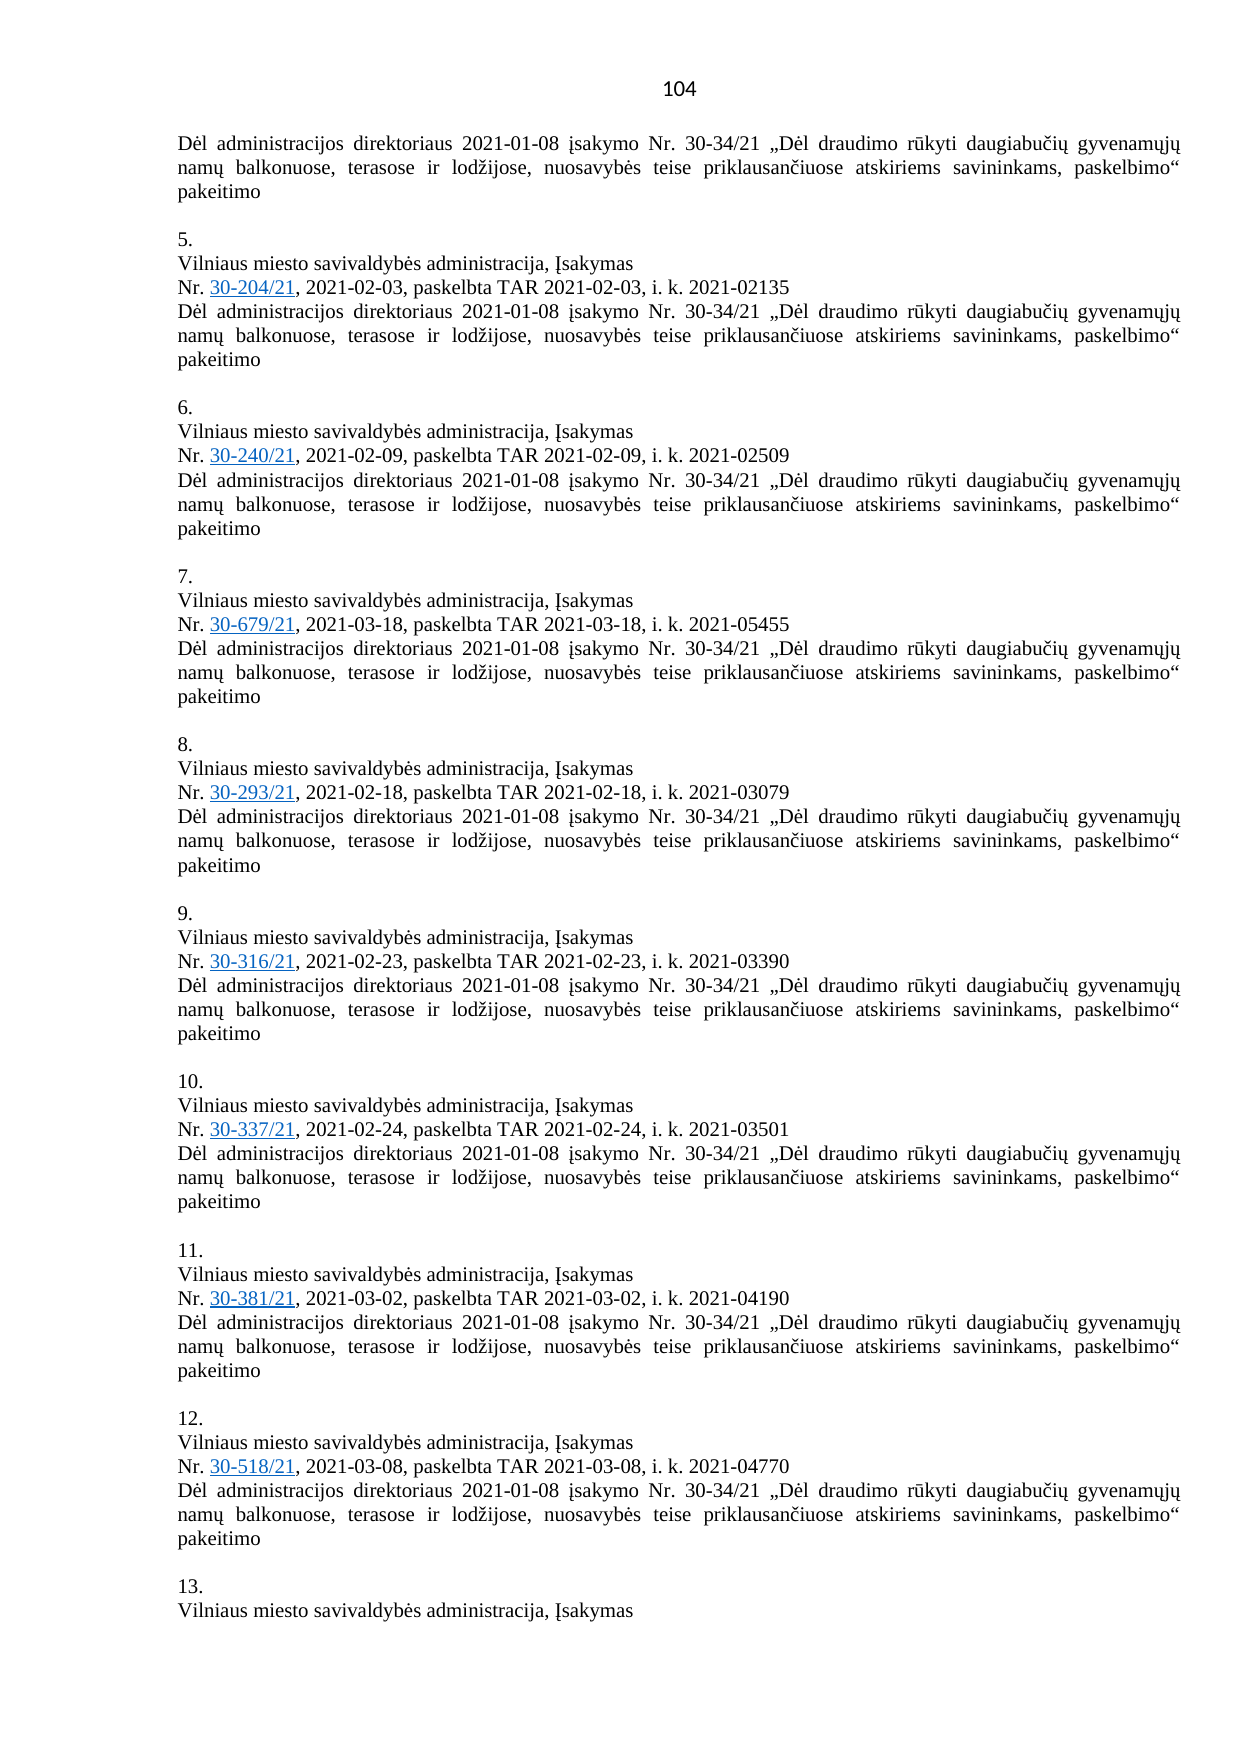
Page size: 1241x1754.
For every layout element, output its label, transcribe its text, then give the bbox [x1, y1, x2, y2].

text Nr. 30-381/21, 2021-03-02, paskelbta TAR 2021-03-02, i. k. 2021-04190 [177, 1286, 1181, 1310]
text Vilniaus miesto savivaldybės administracija, Įsakymas [177, 756, 1181, 780]
text Dėl administracijos direktoriaus 2021-01-08 įsakymo Nr. 30-34/21 „Dėl draudimo rūkyti daugiabučių gyvenamųjų namų balkonuose, terasose ir lodžijose, nuosavybės teise priklausančiuose atskiriems savininkams, paskelbimo“ pakeitimo [177, 636, 1181, 708]
text Vilniaus miesto savivaldybės administracija, Įsakymas [177, 419, 1181, 443]
text Nr. 30-337/21, 2021-02-24, paskelbta TAR 2021-02-24, i. k. 2021-03501 [177, 1117, 1181, 1141]
text Vilniaus miesto savivaldybės administracija, Įsakymas [177, 1262, 1181, 1286]
text Nr. 30-293/21, 2021-02-18, paskelbta TAR 2021-02-18, i. k. 2021-03079 [177, 780, 1181, 804]
text 7. [177, 564, 1181, 588]
text Vilniaus miesto savivaldybės administracija, Įsakymas [177, 1093, 1181, 1117]
text Nr. 30-518/21, 2021-03-08, paskelbta TAR 2021-03-08, i. k. 2021-04770 [177, 1454, 1181, 1478]
text Nr. 30-204/21, 2021-02-03, paskelbta TAR 2021-02-03, i. k. 2021-02135 [177, 275, 1181, 299]
text Dėl administracijos direktoriaus 2021-01-08 įsakymo Nr. 30-34/21 „Dėl draudimo rūkyti daugiabučių gyvenamųjų namų balkonuose, terasose ir lodžijose, nuosavybės teise priklausančiuose atskiriems savininkams, paskelbimo“ pakeitimo [177, 804, 1181, 877]
text Dėl administracijos direktoriaus 2021-01-08 įsakymo Nr. 30-34/21 „Dėl draudimo rūkyti daugiabučių gyvenamųjų namų balkonuose, terasose ir lodžijose, nuosavybės teise priklausančiuose atskiriems savininkams, paskelbimo“ pakeitimo [177, 131, 1181, 203]
text Dėl administracijos direktoriaus 2021-01-08 įsakymo Nr. 30-34/21 „Dėl draudimo rūkyti daugiabučių gyvenamųjų namų balkonuose, terasose ir lodžijose, nuosavybės teise priklausančiuose atskiriems savininkams, paskelbimo“ pakeitimo [177, 299, 1181, 371]
text Dėl administracijos direktoriaus 2021-01-08 įsakymo Nr. 30-34/21 „Dėl draudimo rūkyti daugiabučių gyvenamųjų namų balkonuose, terasose ir lodžijose, nuosavybės teise priklausančiuose atskiriems savininkams, paskelbimo“ pakeitimo [177, 1478, 1181, 1550]
text Nr. 30-240/21, 2021-02-09, paskelbta TAR 2021-02-09, i. k. 2021-02509 [177, 443, 1181, 467]
text Dėl administracijos direktoriaus 2021-01-08 įsakymo Nr. 30-34/21 „Dėl draudimo rūkyti daugiabučių gyvenamųjų namų balkonuose, terasose ir lodžijose, nuosavybės teise priklausančiuose atskiriems savininkams, paskelbimo“ pakeitimo [177, 1141, 1181, 1213]
text 13. [177, 1574, 1181, 1598]
text Vilniaus miesto savivaldybės administracija, Įsakymas [177, 588, 1181, 612]
text Vilniaus miesto savivaldybės administracija, Įsakymas [177, 925, 1181, 949]
text 12. [177, 1406, 1181, 1430]
text Dėl administracijos direktoriaus 2021-01-08 įsakymo Nr. 30-34/21 „Dėl draudimo rūkyti daugiabučių gyvenamųjų namų balkonuose, terasose ir lodžijose, nuosavybės teise priklausančiuose atskiriems savininkams, paskelbimo“ pakeitimo [177, 1310, 1181, 1382]
text 10. [177, 1069, 1181, 1093]
text 9. [177, 901, 1181, 925]
text Nr. 30-679/21, 2021-03-18, paskelbta TAR 2021-03-18, i. k. 2021-05455 [177, 612, 1181, 636]
text 11. [177, 1237, 1181, 1262]
text 6. [177, 395, 1181, 419]
text 8. [177, 732, 1181, 756]
text Nr. 30-316/21, 2021-02-23, paskelbta TAR 2021-02-23, i. k. 2021-03390 [177, 949, 1181, 973]
text Dėl administracijos direktoriaus 2021-01-08 įsakymo Nr. 30-34/21 „Dėl draudimo rūkyti daugiabučių gyvenamųjų namų balkonuose, terasose ir lodžijose, nuosavybės teise priklausančiuose atskiriems savininkams, paskelbimo“ pakeitimo [177, 467, 1181, 540]
text Dėl administracijos direktoriaus 2021-01-08 įsakymo Nr. 30-34/21 „Dėl draudimo rūkyti daugiabučių gyvenamųjų namų balkonuose, terasose ir lodžijose, nuosavybės teise priklausančiuose atskiriems savininkams, paskelbimo“ pakeitimo [177, 973, 1181, 1045]
text Vilniaus miesto savivaldybės administracija, Įsakymas [177, 1598, 1181, 1622]
text Vilniaus miesto savivaldybės administracija, Įsakymas [177, 251, 1181, 275]
text 5. [177, 227, 1181, 251]
text Vilniaus miesto savivaldybės administracija, Įsakymas [177, 1430, 1181, 1454]
